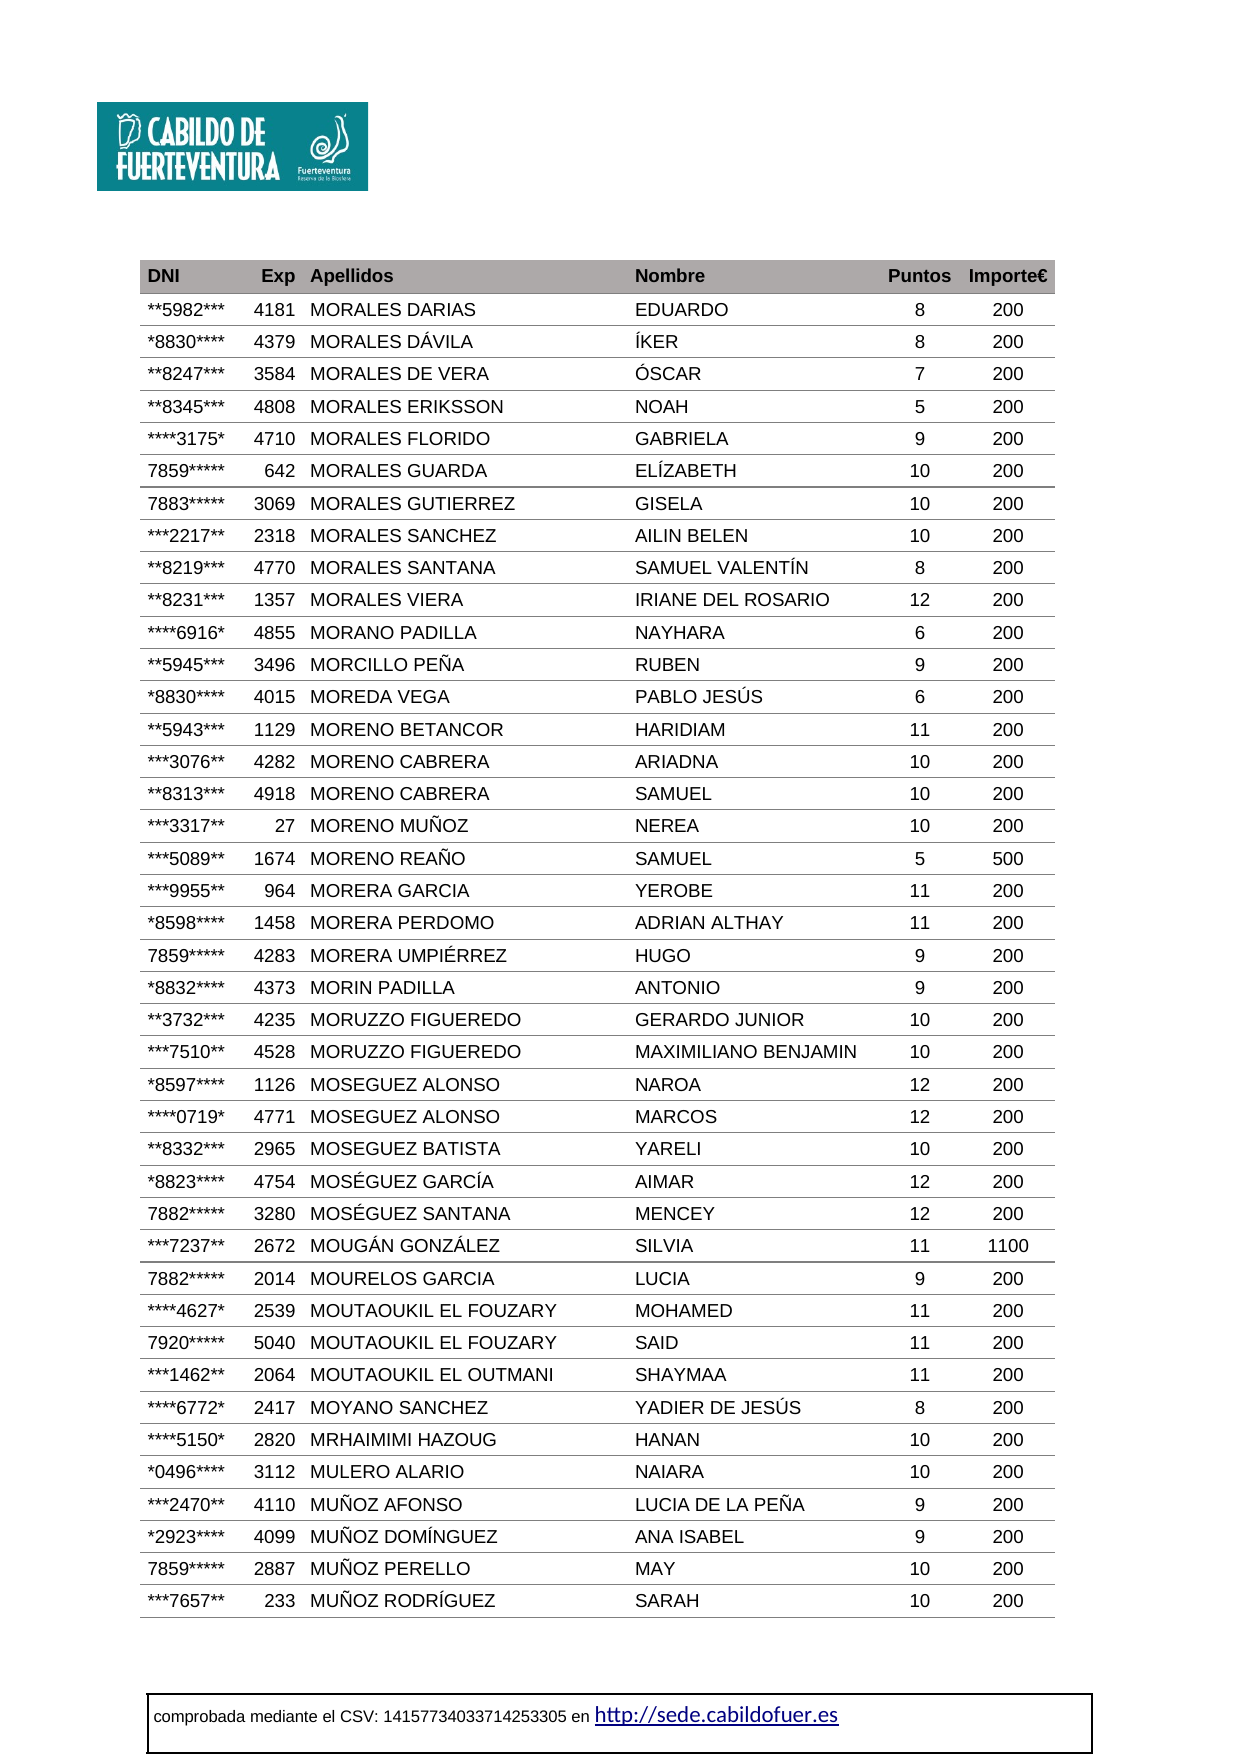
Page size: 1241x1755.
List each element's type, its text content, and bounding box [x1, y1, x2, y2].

table_cell MORENO REAÑO [303, 843, 596, 874]
table_cell 3496 [240, 649, 303, 680]
table_cell 200 [960, 1392, 1055, 1423]
table_cell 200 [960, 1166, 1055, 1197]
table_cell MOSEGUEZ BATISTA [303, 1133, 596, 1164]
table_cell *8832**** [140, 972, 240, 1003]
table_cell 200 [960, 455, 1055, 486]
table_cell 9 [873, 1263, 960, 1294]
table_cell 10 [873, 1424, 960, 1455]
table_cell ****6916* [140, 617, 240, 648]
table_cell ***2217** [140, 520, 240, 551]
table_cell ****4627* [140, 1295, 240, 1326]
table_cell 11 [873, 1359, 960, 1391]
table_cell MORENO MUÑOZ [303, 810, 596, 842]
table_cell MOSEGUEZ ALONSO [303, 1069, 596, 1100]
table_cell 8 [873, 552, 960, 583]
table_cell SHAYMAA [596, 1359, 873, 1391]
table_cell 7882***** [140, 1263, 240, 1294]
table_cell 2672 [240, 1230, 303, 1261]
table_cell 200 [960, 1456, 1055, 1487]
table_cell 10 [873, 1456, 960, 1487]
table_cell MOREDA VEGA [303, 681, 596, 712]
table_cell MORALES DÁVILA [303, 326, 596, 357]
table_cell MOUGÁN GONZÁLEZ [303, 1230, 596, 1261]
table_cell 200 [960, 1521, 1055, 1552]
table_cell **8345*** [140, 391, 240, 422]
table_cell MRHAIMIMI HAZOUG [303, 1424, 596, 1455]
table_cell 4855 [240, 617, 303, 648]
table_cell MORALES ERIKSSON [303, 391, 596, 422]
table_header DNI [140, 260, 240, 293]
table_cell 7859***** [140, 940, 240, 971]
table_cell MOHAMED [596, 1295, 873, 1326]
table_cell MAXIMILIANO BENJAMIN [596, 1036, 873, 1068]
table_cell 10 [873, 1553, 960, 1584]
table_cell 200 [960, 423, 1055, 454]
table_cell 12 [873, 1069, 960, 1100]
table_cell YEROBE [596, 875, 873, 906]
table_cell 200 [960, 358, 1055, 389]
table_cell ***3317** [140, 810, 240, 842]
table_cell ***7510** [140, 1036, 240, 1068]
table_cell 4770 [240, 552, 303, 583]
table_cell 1674 [240, 843, 303, 874]
table_cell ELÍZABETH [596, 455, 873, 486]
table_cell ***7657** [140, 1585, 240, 1617]
table_cell NAIARA [596, 1456, 873, 1487]
table_cell 3069 [240, 488, 303, 519]
table_cell HANAN [596, 1424, 873, 1455]
table_cell 10 [873, 1004, 960, 1035]
table_cell SAMUEL VALENTÍN [596, 552, 873, 583]
table_cell 11 [873, 714, 960, 745]
table_cell MORALES GUARDA [303, 455, 596, 486]
table_cell 7859***** [140, 1553, 240, 1584]
table_cell 8 [873, 326, 960, 357]
table_cell MAY [596, 1553, 873, 1584]
table_cell 500 [960, 843, 1055, 874]
table_cell 3584 [240, 358, 303, 389]
table_cell 200 [960, 294, 1055, 325]
table_cell MOSÉGUEZ SANTANA [303, 1198, 596, 1229]
table_cell 2965 [240, 1133, 303, 1164]
table_cell 12 [873, 1166, 960, 1197]
table_cell 200 [960, 1424, 1055, 1455]
table_cell 10 [873, 455, 960, 486]
table_cell 200 [960, 1359, 1055, 1391]
table_cell SAID [596, 1327, 873, 1358]
table_cell MORENO BETANCOR [303, 714, 596, 745]
table_cell ÍKER [596, 326, 873, 357]
table_cell 11 [873, 1327, 960, 1358]
table_cell 4099 [240, 1521, 303, 1552]
table_cell 200 [960, 1585, 1055, 1617]
table_cell MUÑOZ AFONSO [303, 1489, 596, 1520]
table_cell IRIANE DEL ROSARIO [596, 584, 873, 616]
table_cell MORERA GARCIA [303, 875, 596, 906]
table_cell 12 [873, 584, 960, 616]
table_cell 200 [960, 1553, 1055, 1584]
table_cell 11 [873, 1230, 960, 1261]
table_cell 200 [960, 488, 1055, 519]
table_cell ***7237** [140, 1230, 240, 1261]
table_cell MOUTAOUKIL EL FOUZARY [303, 1295, 596, 1326]
table_cell 10 [873, 810, 960, 842]
table_cell 9 [873, 1521, 960, 1552]
table_cell 10 [873, 1036, 960, 1068]
table_cell MORALES VIERA [303, 584, 596, 616]
table_cell 200 [960, 907, 1055, 938]
table_cell 9 [873, 423, 960, 454]
table_cell 6 [873, 617, 960, 648]
table_cell 200 [960, 326, 1055, 357]
table_cell 200 [960, 617, 1055, 648]
table_cell 11 [873, 907, 960, 938]
table_cell AIMAR [596, 1166, 873, 1197]
table_cell ***2470** [140, 1489, 240, 1520]
table_cell 7859***** [140, 455, 240, 486]
table_cell 200 [960, 1489, 1055, 1520]
table_cell 1357 [240, 584, 303, 616]
table_cell 4528 [240, 1036, 303, 1068]
table_cell 11 [873, 875, 960, 906]
table_cell 9 [873, 1489, 960, 1520]
table_cell 4918 [240, 778, 303, 809]
table_cell ANA ISABEL [596, 1521, 873, 1552]
table_cell GABRIELA [596, 423, 873, 454]
table_cell MORENO CABRERA [303, 778, 596, 809]
table_cell ****0719* [140, 1101, 240, 1132]
table_cell 4110 [240, 1489, 303, 1520]
table_cell PABLO JESÚS [596, 681, 873, 712]
table_cell *8598**** [140, 907, 240, 938]
table_cell *8823**** [140, 1166, 240, 1197]
table_cell 200 [960, 875, 1055, 906]
table_cell 2539 [240, 1295, 303, 1326]
table_cell MORALES DARIAS [303, 294, 596, 325]
table_cell 4754 [240, 1166, 303, 1197]
table_cell 2318 [240, 520, 303, 551]
table_cell 200 [960, 391, 1055, 422]
table_cell MOSEGUEZ ALONSO [303, 1101, 596, 1132]
table_cell MORIN PADILLA [303, 972, 596, 1003]
table_cell EDUARDO [596, 294, 873, 325]
table_cell YARELI [596, 1133, 873, 1164]
table_cell MORALES GUTIERREZ [303, 488, 596, 519]
table_cell 12 [873, 1198, 960, 1229]
table_cell 964 [240, 875, 303, 906]
table_cell NEREA [596, 810, 873, 842]
table_cell 10 [873, 1133, 960, 1164]
table_cell ****3175* [140, 423, 240, 454]
table_cell 1126 [240, 1069, 303, 1100]
table_cell 200 [960, 1101, 1055, 1132]
table_cell GERARDO JUNIOR [596, 1004, 873, 1035]
table_cell 642 [240, 455, 303, 486]
table_cell MUÑOZ DOMÍNGUEZ [303, 1521, 596, 1552]
table_cell **3732*** [140, 1004, 240, 1035]
table_cell 4015 [240, 681, 303, 712]
table_cell *8830**** [140, 326, 240, 357]
table_cell 10 [873, 746, 960, 777]
table_cell 200 [960, 1327, 1055, 1358]
table_cell 4235 [240, 1004, 303, 1035]
table_cell 10 [873, 488, 960, 519]
table_cell MULERO ALARIO [303, 1456, 596, 1487]
table_cell 200 [960, 714, 1055, 745]
table_cell MORCILLO PEÑA [303, 649, 596, 680]
table_cell 9 [873, 649, 960, 680]
table_cell SAMUEL [596, 778, 873, 809]
table_cell MUÑOZ RODRÍGUEZ [303, 1585, 596, 1617]
table_cell 11 [873, 1295, 960, 1326]
table_cell ****6772* [140, 1392, 240, 1423]
table_cell ADRIAN ALTHAY [596, 907, 873, 938]
table_cell MOUTAOUKIL EL FOUZARY [303, 1327, 596, 1358]
table_cell MOYANO SANCHEZ [303, 1392, 596, 1423]
table_cell HARIDIAM [596, 714, 873, 745]
table_cell 200 [960, 746, 1055, 777]
table_cell 2064 [240, 1359, 303, 1391]
table_cell 200 [960, 810, 1055, 842]
table_cell 4808 [240, 391, 303, 422]
table_cell **8219*** [140, 552, 240, 583]
table_cell 200 [960, 778, 1055, 809]
table_cell 4181 [240, 294, 303, 325]
table_cell LUCIA [596, 1263, 873, 1294]
table_header Importe€ [960, 260, 1055, 293]
table_cell 200 [960, 1069, 1055, 1100]
table_cell MORERA PERDOMO [303, 907, 596, 938]
table_cell 3280 [240, 1198, 303, 1229]
table_cell 2887 [240, 1553, 303, 1584]
table_cell 200 [960, 1295, 1055, 1326]
table_cell 3112 [240, 1456, 303, 1487]
table_cell **8247*** [140, 358, 240, 389]
table_cell ***3076** [140, 746, 240, 777]
table_cell 200 [960, 1004, 1055, 1035]
table_cell **5943*** [140, 714, 240, 745]
table_cell 5 [873, 843, 960, 874]
table_cell AILIN BELEN [596, 520, 873, 551]
table_cell 4283 [240, 940, 303, 971]
table_cell MORALES SANCHEZ [303, 520, 596, 551]
table_cell MOURELOS GARCIA [303, 1263, 596, 1294]
table_cell **5982*** [140, 294, 240, 325]
table_cell **8332*** [140, 1133, 240, 1164]
table_cell **8313*** [140, 778, 240, 809]
table_cell NAROA [596, 1069, 873, 1100]
table_cell 4771 [240, 1101, 303, 1132]
table_cell 12 [873, 1101, 960, 1132]
table_cell ***1462** [140, 1359, 240, 1391]
table_cell 1458 [240, 907, 303, 938]
table_cell 200 [960, 649, 1055, 680]
table_cell 5 [873, 391, 960, 422]
table_cell 10 [873, 1585, 960, 1617]
table_cell 200 [960, 940, 1055, 971]
table_cell YADIER DE JESÚS [596, 1392, 873, 1423]
table_cell *0496**** [140, 1456, 240, 1487]
table_cell 4373 [240, 972, 303, 1003]
table_cell MENCEY [596, 1198, 873, 1229]
table_cell 10 [873, 520, 960, 551]
table_cell **5945*** [140, 649, 240, 680]
table_header Puntos [873, 260, 960, 293]
table_cell 27 [240, 810, 303, 842]
table_cell ***5089** [140, 843, 240, 874]
table_cell 4710 [240, 423, 303, 454]
table_cell 1100 [960, 1230, 1055, 1261]
table_cell 4282 [240, 746, 303, 777]
table_cell ***9955** [140, 875, 240, 906]
table_cell MORALES FLORIDO [303, 423, 596, 454]
table_cell NAYHARA [596, 617, 873, 648]
table_cell 1129 [240, 714, 303, 745]
table_cell 200 [960, 1133, 1055, 1164]
table_cell ÓSCAR [596, 358, 873, 389]
table_cell 200 [960, 1263, 1055, 1294]
table_cell 200 [960, 681, 1055, 712]
table_cell MORENO CABRERA [303, 746, 596, 777]
table_cell 7882***** [140, 1198, 240, 1229]
table_cell 233 [240, 1585, 303, 1617]
table_cell MORERA UMPIÉRREZ [303, 940, 596, 971]
table_cell 7883***** [140, 488, 240, 519]
table_cell GISELA [596, 488, 873, 519]
table_cell MARCOS [596, 1101, 873, 1132]
table_header Apellidos [303, 260, 596, 293]
table_cell 200 [960, 1036, 1055, 1068]
table_header Exp [240, 260, 303, 293]
table_cell 4379 [240, 326, 303, 357]
table_cell MUÑOZ PERELLO [303, 1553, 596, 1584]
table_cell RUBEN [596, 649, 873, 680]
table_cell *8597**** [140, 1069, 240, 1100]
table_cell 7920***** [140, 1327, 240, 1358]
table_cell MORUZZO FIGUEREDO [303, 1004, 596, 1035]
table_cell ARIADNA [596, 746, 873, 777]
table_cell MORUZZO FIGUEREDO [303, 1036, 596, 1068]
table_cell 2014 [240, 1263, 303, 1294]
table_header Nombre [596, 260, 873, 293]
table_cell MORALES SANTANA [303, 552, 596, 583]
table_cell MORANO PADILLA [303, 617, 596, 648]
table_cell HUGO [596, 940, 873, 971]
table_cell 10 [873, 778, 960, 809]
table_cell *8830**** [140, 681, 240, 712]
table_cell SILVIA [596, 1230, 873, 1261]
table_cell 9 [873, 972, 960, 1003]
table_cell SAMUEL [596, 843, 873, 874]
table_cell *2923**** [140, 1521, 240, 1552]
table_cell **8231*** [140, 584, 240, 616]
table_cell 200 [960, 972, 1055, 1003]
table_cell 6 [873, 681, 960, 712]
table_cell 5040 [240, 1327, 303, 1358]
table_cell 7 [873, 358, 960, 389]
table_cell 200 [960, 584, 1055, 616]
table_cell 200 [960, 520, 1055, 551]
table_cell 200 [960, 1198, 1055, 1229]
table_cell SARAH [596, 1585, 873, 1617]
table_cell MOUTAOUKIL EL OUTMANI [303, 1359, 596, 1391]
table_cell 9 [873, 940, 960, 971]
table_cell MORALES DE VERA [303, 358, 596, 389]
table_cell 200 [960, 552, 1055, 583]
table_cell 2820 [240, 1424, 303, 1455]
table_cell 8 [873, 1392, 960, 1423]
table_cell NOAH [596, 391, 873, 422]
table_cell ****5150* [140, 1424, 240, 1455]
table_cell MOSÉGUEZ GARCÍA [303, 1166, 596, 1197]
table_cell 2417 [240, 1392, 303, 1423]
table_cell ANTONIO [596, 972, 873, 1003]
table_cell LUCIA DE LA PEÑA [596, 1489, 873, 1520]
table_cell 8 [873, 294, 960, 325]
